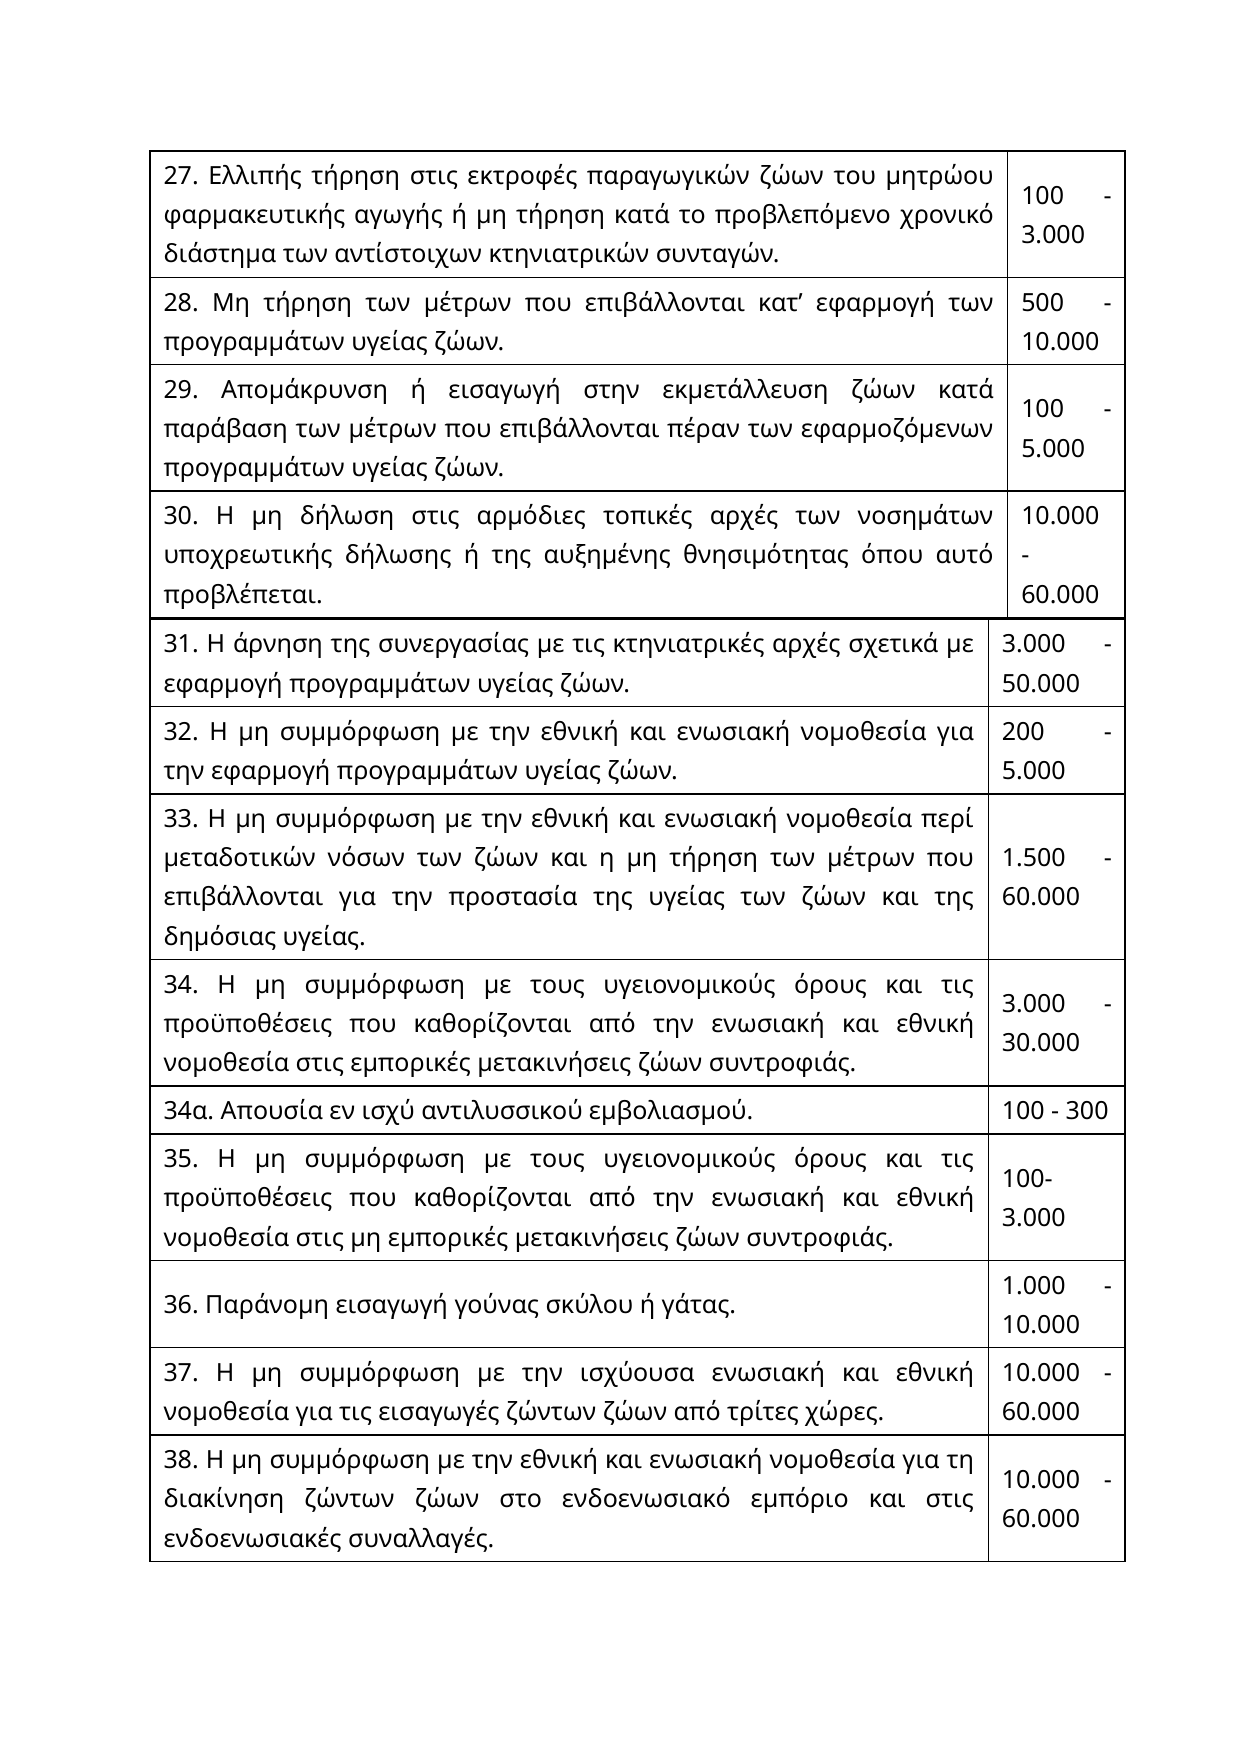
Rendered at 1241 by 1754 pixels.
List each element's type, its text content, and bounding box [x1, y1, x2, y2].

table_cell 30. Η μη δήλωση στις αρμόδιες τοπικές αρχές των νοσημάτων υποχρεωτικής δήλωσης ή της αυξημένης θνησιμότητας όπου αυτό προβλέπεται. [151, 492, 1007, 617]
table_cell 100- 3.000 [989, 1135, 1124, 1259]
table_cell 34α. Απουσία εν ισχύ αντιλυσσικού εμβολιασμού. [151, 1087, 988, 1133]
table_cell 500 - 10.000 [1008, 278, 1124, 364]
table_cell 36. Παράνομη εισαγωγή γούνας σκύλου ή γάτας. [151, 1261, 988, 1347]
table_cell 10.000 - 60.000 [1008, 492, 1124, 617]
table_cell 100 - 300 [989, 1087, 1124, 1133]
table_cell 200 - 5.000 [989, 707, 1124, 793]
table_cell 29. Απομάκρυνση ή εισαγωγή στην εκμετάλλευση ζώων κατά παράβαση των μέτρων που επιβάλλονται πέραν των εφαρμοζόμενων προγραμμάτων υγείας ζώων. [151, 365, 1007, 490]
table_cell 33. Η μη συμμόρφωση με την εθνική και ενωσιακή νομοθεσία περί μεταδοτικών νόσων των ζώων και η μη τήρηση των μέτρων που επιβάλλονται για την προστασία της υγείας των ζώων και της δημόσιας υγείας. [151, 795, 988, 958]
table_header 31. Η άρνηση της συνεργασίας με τις κτηνιατρικές αρχές σχετικά με εφαρμογή προγραμμάτων υγείας ζώων. [151, 620, 988, 706]
table_cell 28. Μη τήρηση των μέτρων που επιβάλλονται κατ’ εφαρμογή των προγραμμάτων υγείας ζώων. [151, 278, 1007, 364]
table_cell 100 - 3.000 [1008, 152, 1124, 276]
table_cell 27. Ελλιπής τήρηση στις εκτροφές παραγωγικών ζώων του μητρώου φαρμακευτικής αγωγής ή μη τήρηση κατά το προβλεπόμενο χρονικό διάστημα των αντίστοιχων κτηνιατρικών συνταγών. [151, 152, 1007, 276]
table_cell 1.000 - 10.000 [989, 1261, 1124, 1347]
table_cell 10.000 - 60.000 [989, 1348, 1124, 1434]
table_cell 35. Η μη συμμόρφωση με τους υγειονομικούς όρους και τις προϋποθέσεις που καθορίζονται από την ενωσιακή και εθνική νομοθεσία στις μη εμπορικές μετακινήσεις ζώων συντροφιάς. [151, 1135, 988, 1259]
table_cell 32. Η μη συμμόρφωση με την εθνική και ενωσιακή νομοθεσία για την εφαρμογή προγραμμάτων υγείας ζώων. [151, 707, 988, 793]
table_cell 3.000 - 30.000 [989, 960, 1124, 1085]
table_cell 38. Η μη συμμόρφωση με την εθνική και ενωσιακή νομοθεσία για τη διακίνηση ζώντων ζώων στο ενδοενωσιακό εμπόριο και στις ενδοενωσιακές συναλλαγές. [151, 1436, 988, 1561]
table_cell 1.500 - 60.000 [989, 795, 1124, 958]
table_cell 10.000 - 60.000 [989, 1436, 1124, 1561]
table_cell 37. Η μη συμμόρφωση με την ισχύουσα ενωσιακή και εθνική νομοθεσία για τις εισαγωγές ζώντων ζώων από τρίτες χώρες. [151, 1348, 988, 1434]
table_cell 34. Η μη συμμόρφωση με τους υγειονομικούς όρους και τις προϋποθέσεις που καθορίζονται από την ενωσιακή και εθνική νομοθεσία στις εμπορικές μετακινήσεις ζώων συντροφιάς. [151, 960, 988, 1085]
table_header 3.000 - 50.000 [989, 620, 1124, 706]
table_cell 100 - 5.000 [1008, 365, 1124, 490]
